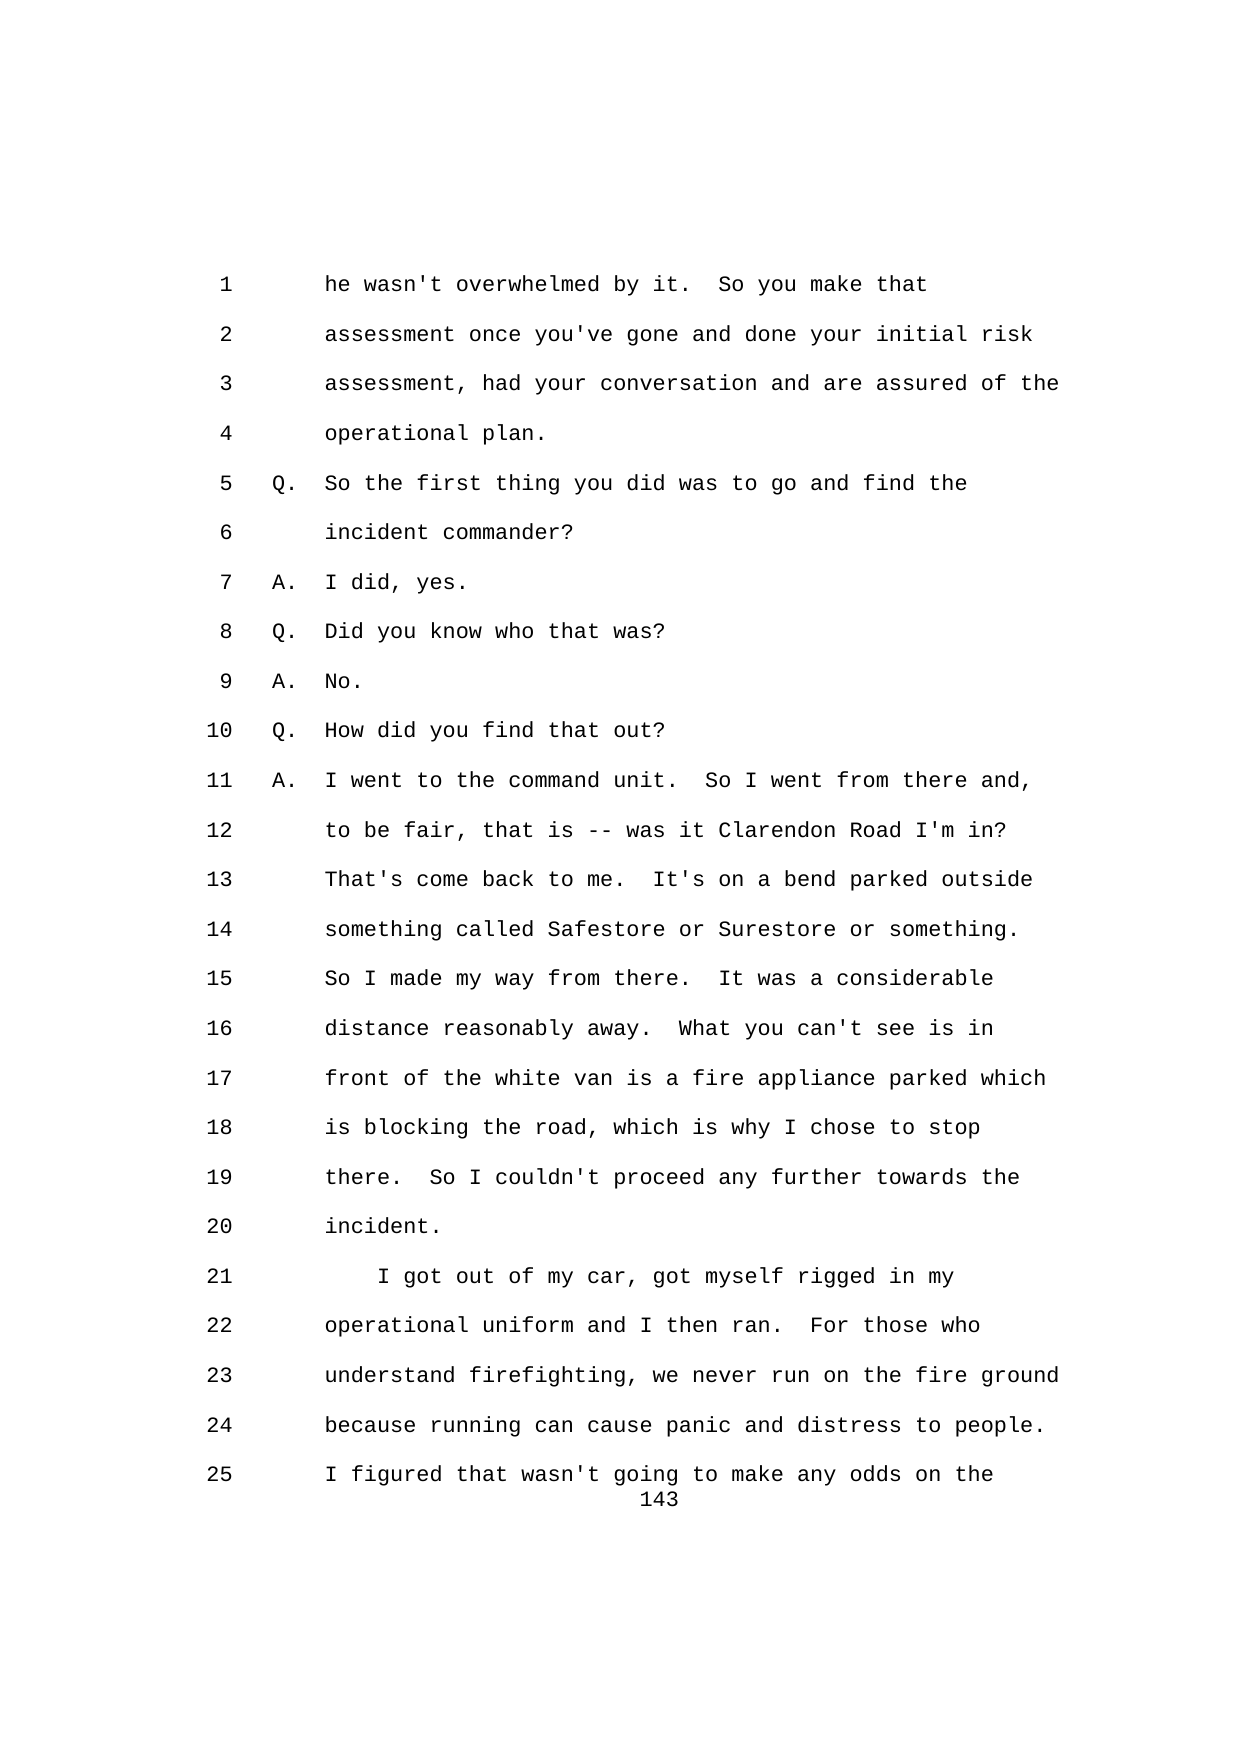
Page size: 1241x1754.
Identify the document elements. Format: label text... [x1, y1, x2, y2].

text 1 he wasn't overwhelmed by it. So you make that [75, 273, 1165, 298]
text 7 A. I did, yes. [75, 571, 1165, 596]
text 14 something called Safestore or Surestore or something. [75, 918, 1165, 943]
text 4 operational plan. [75, 422, 1165, 447]
text 15 So I made my way from there. It was a considerable [75, 967, 1165, 992]
text 11 A. I went to the command unit. So I went from there and, [75, 769, 1165, 794]
text 9 A. No. [75, 670, 1165, 695]
text 23 understand firefighting, we never run on the fire ground [75, 1364, 1165, 1389]
text 5 Q. So the first thing you did was to go and find the [75, 472, 1165, 496]
text 143 [75, 1488, 1165, 1513]
text 22 operational uniform and I then ran. For those who [75, 1314, 1165, 1339]
text 21 I got out of my car, got myself rigged in my [75, 1265, 1165, 1290]
text 3 assessment, had your conversation and are assured of the [75, 372, 1165, 397]
text 24 because running can cause panic and distress to people. [75, 1414, 1165, 1438]
text 19 there. So I couldn't proceed any further towards the [75, 1166, 1165, 1191]
text 20 incident. [75, 1215, 1165, 1240]
text 18 is blocking the road, which is why I chose to stop [75, 1116, 1165, 1141]
text 2 assessment once you've gone and done your initial risk [75, 323, 1165, 348]
text 13 That's come back to me. It's on a bend parked outside [75, 868, 1165, 893]
text 8 Q. Did you know who that was? [75, 620, 1165, 645]
text 17 front of the white van is a fire appliance parked which [75, 1067, 1165, 1091]
text 16 distance reasonably away. What you can't see is in [75, 1017, 1165, 1042]
text 12 to be fair, that is -- was it Clarendon Road I'm in? [75, 819, 1165, 843]
text 6 incident commander? [75, 521, 1165, 546]
text 10 Q. How did you find that out? [75, 719, 1165, 744]
text 25 I figured that wasn't going to make any odds on the [75, 1463, 1165, 1488]
